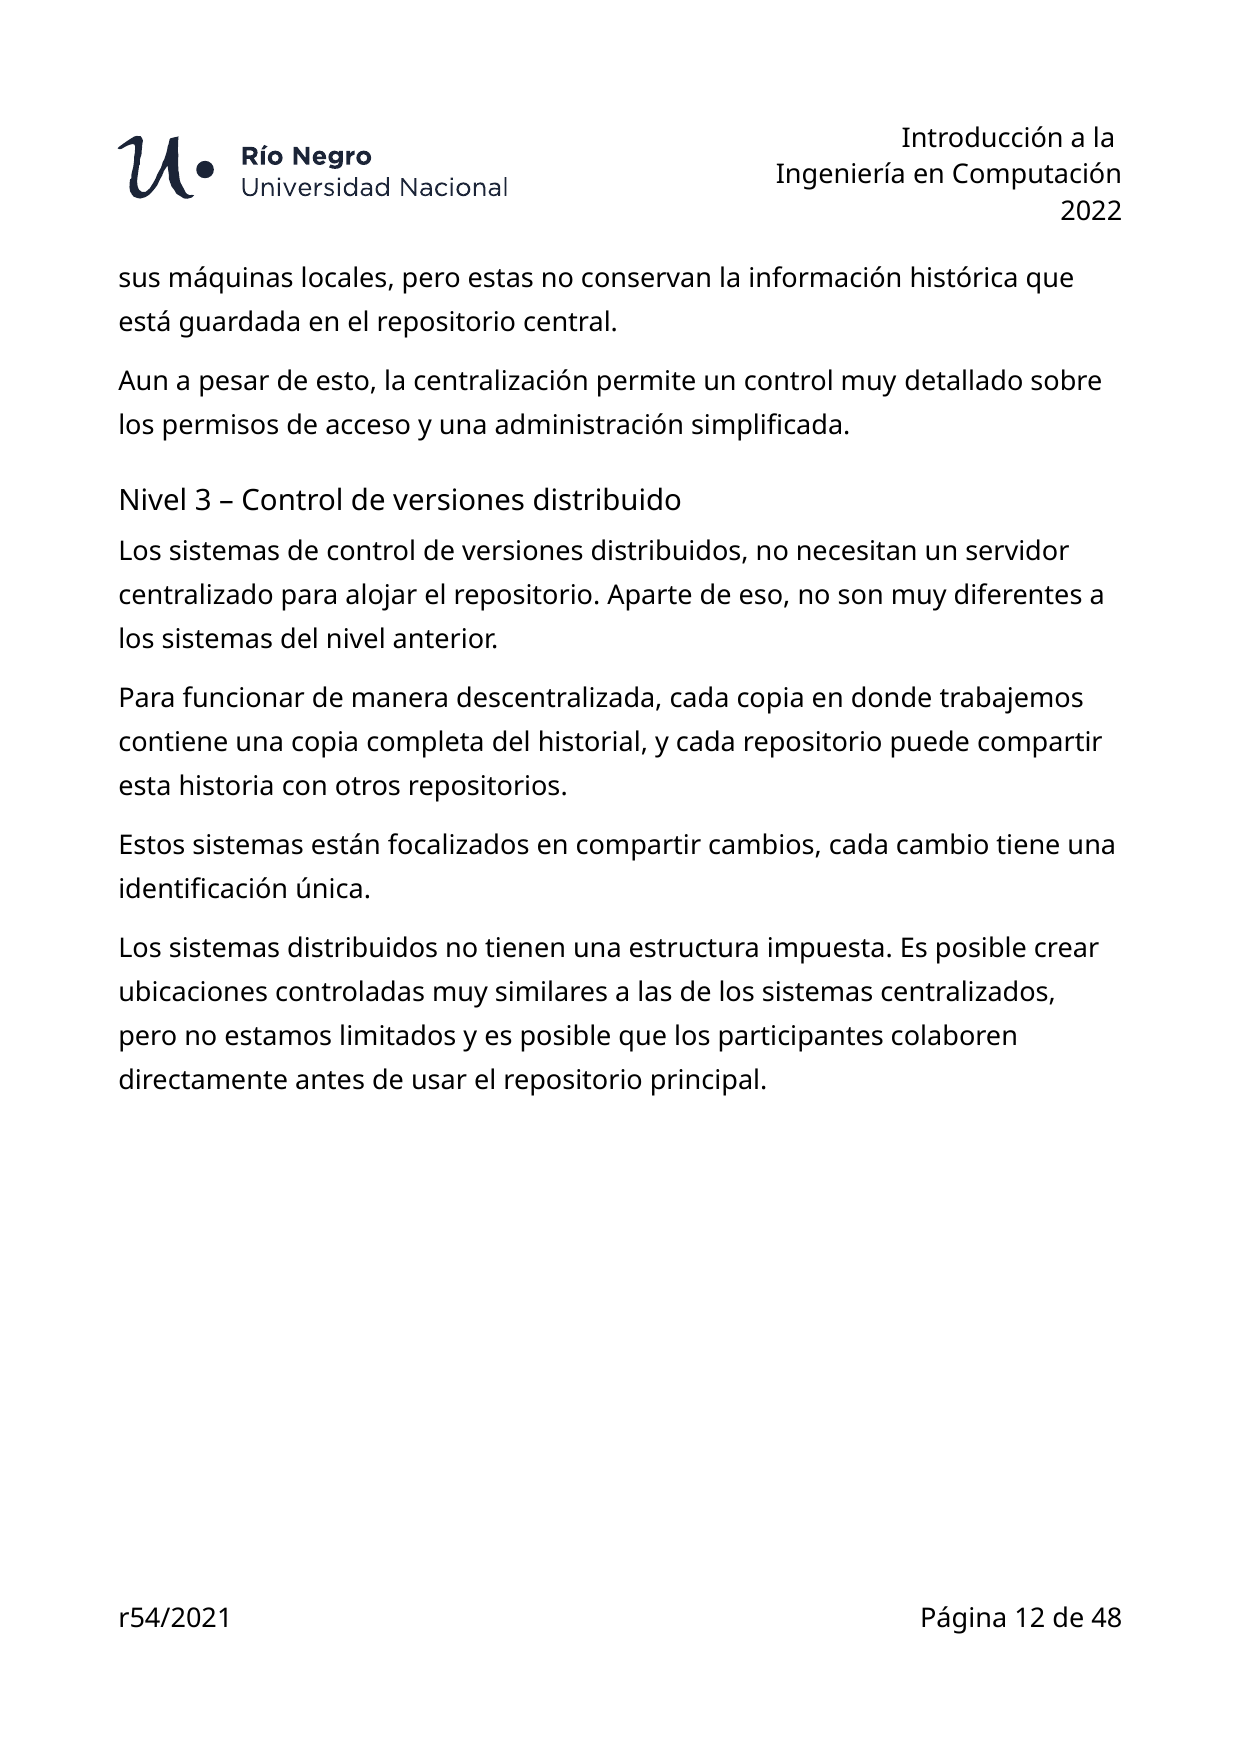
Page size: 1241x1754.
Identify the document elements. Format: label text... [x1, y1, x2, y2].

text Estos sistemas están focalizados en compartir cambios, cada cambio tiene una identificación única. [118, 825, 1122, 906]
text Para funcionar de manera descentralizada, cada copia en donde trabajemos contiene una copia completa del historial, y cada repositorio puede compartir esta historia con otros repositorios. [118, 678, 1122, 803]
text Aun a pesar de esto, la centralización permite un control muy detallado sobre los permisos de acceso y una administración simplificada. [118, 361, 1122, 442]
text Los sistemas distribuidos no tienen una estructura impuesta. Es posible crear ubicaciones controladas muy similares a las de los sistemas centralizados, pero no estamos limitados y es posible que los participantes colaboren directamente antes de usar el repositorio principal. [118, 928, 1122, 1098]
text Los sistemas de control de versiones distribuidos, no necesitan un servidor centralizado para alojar el repositorio. Aparte de eso, no son muy diferentes a los sistemas del nivel anterior. [118, 531, 1122, 656]
text sus máquinas locales, pero estas no conservan la información histórica que está guardada en el repositorio central. [118, 258, 1122, 339]
subtitle Nivel 3 – Control de versiones distribuido [118, 479, 1122, 519]
